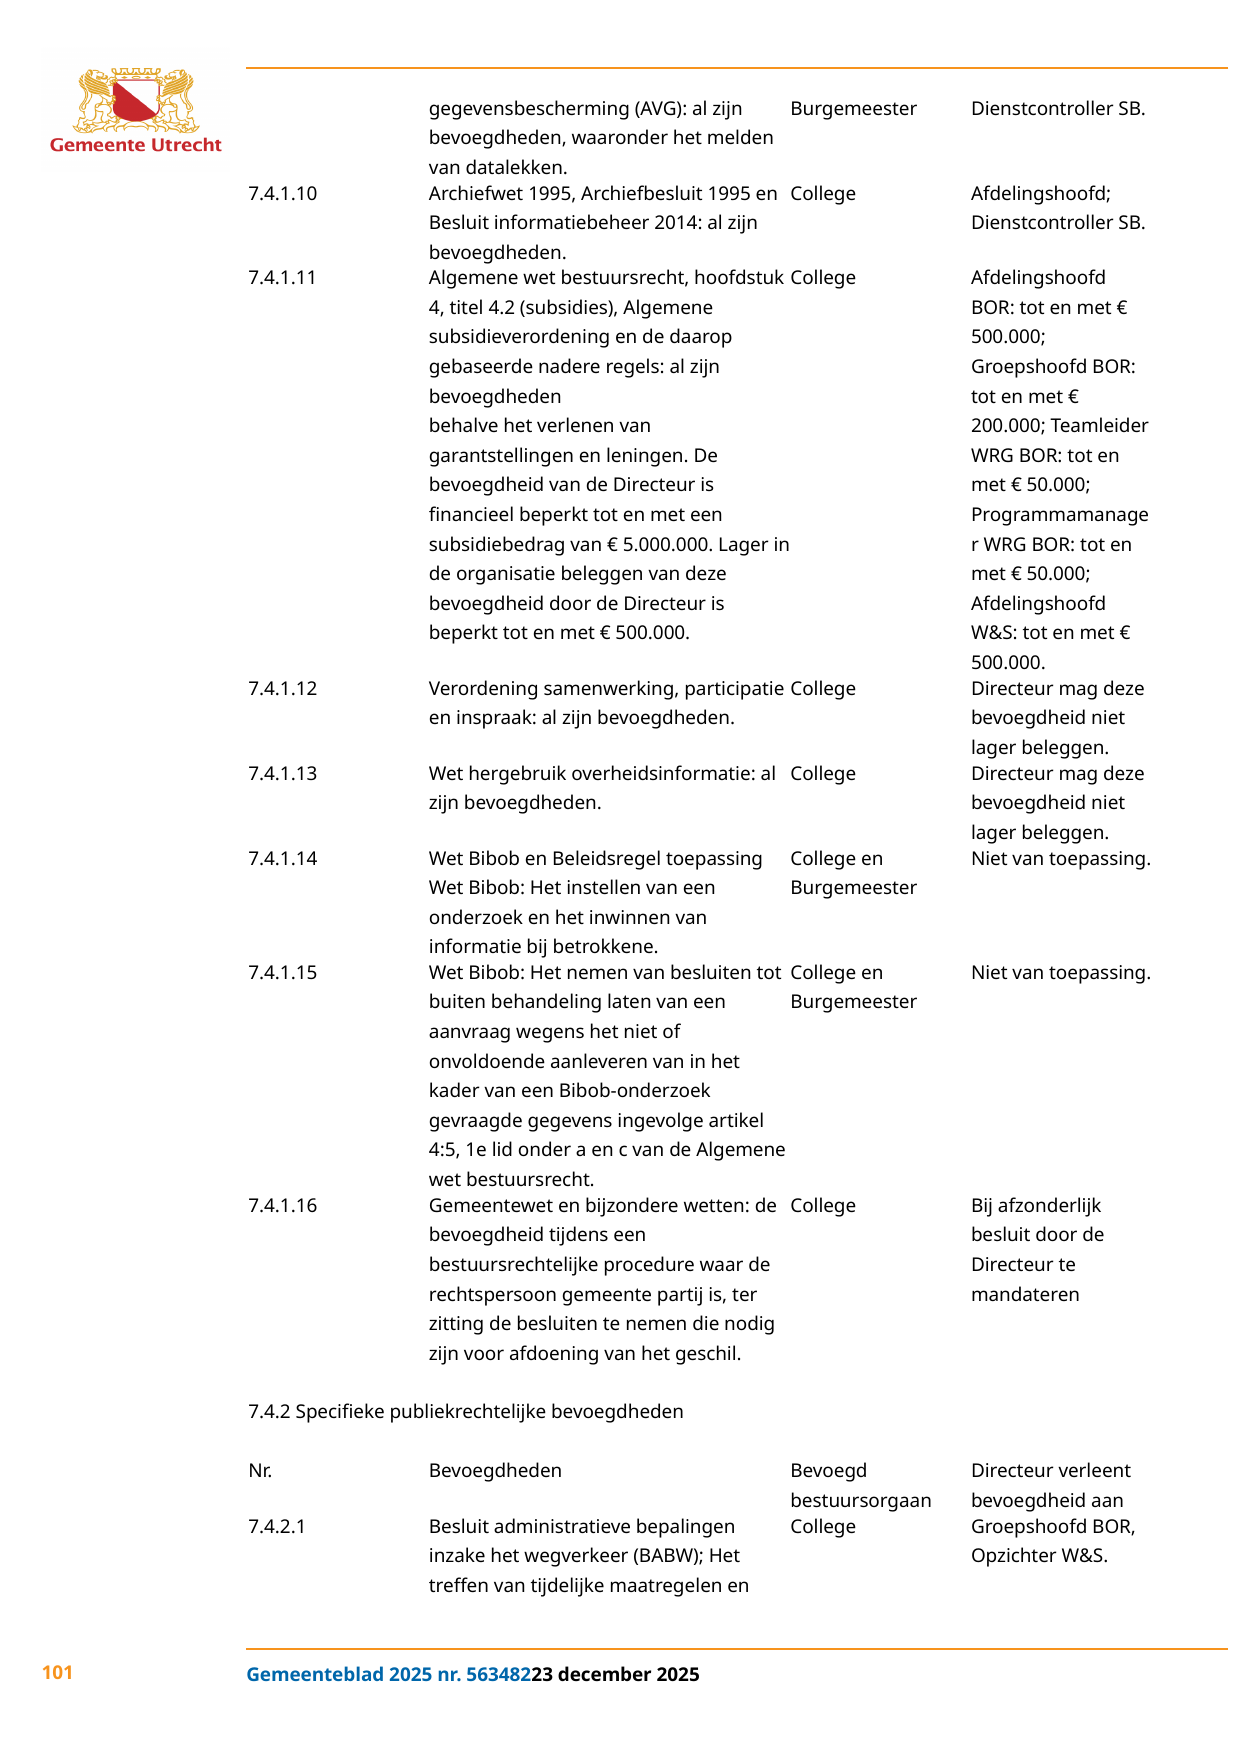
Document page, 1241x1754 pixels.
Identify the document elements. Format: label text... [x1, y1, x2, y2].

table_cell Besluit administratieve bepalingen inzake het wegverkeer (BABW); Het treffen van tijdelijke maatregelen en [429, 1513, 790, 1598]
table_cell 7.4.1.13 [248, 760, 429, 845]
table_cell College [790, 180, 971, 264]
table_cell [248, 95, 429, 180]
table_cell Niet van toepassing. [971, 845, 1152, 959]
table_cell College [790, 675, 971, 760]
table_cell College [790, 265, 971, 675]
table_header Nr. [248, 1458, 429, 1513]
table_cell 7.4.1.14 [248, 845, 429, 959]
table_cell gegevensbescherming (AVG): al zijn bevoegdheden, waaronder het melden van datalekken. [429, 95, 790, 180]
table_cell Wet Bibob en Beleidsregel toepassing Wet Bibob: Het instellen van een onderzoek en het inwinnen van informatie bij betrokkene. [429, 845, 790, 959]
table_cell 7.4.2.1 [248, 1513, 429, 1598]
table_cell Archiefwet 1995, Archiefbesluit 1995 en Besluit informatiebeheer 2014: al zijn bevoegdheden. [429, 180, 790, 264]
table_cell 7.4.1.11 [248, 265, 429, 675]
table_cell Gemeentewet en bijzondere wetten: de bevoegdheid tijdens een bestuursrechtelijke procedure waar de rechtspersoon gemeente partij is, ter zitting de besluiten te nemen die nodig zijn voor afdoening van het geschil. [429, 1192, 790, 1366]
table_cell Burgemeester [790, 95, 971, 180]
table_cell Directeur mag deze bevoegdheid niet lager beleggen. [971, 760, 1152, 845]
table_cell Wet Bibob: Het nemen van besluiten tot buiten behandeling laten van een aanvraag wegens het niet of onvoldoende aanleveren van in het kader van een Bibob-onderzoek gevraagde gegevens ingevolge artikel 4:5, 1e lid onder a en c van de Algemene wet bestuursrecht. [429, 959, 790, 1192]
table_cell College en Burgemeester [790, 845, 971, 959]
table_cell 7.4.1.12 [248, 675, 429, 760]
text 7.4.2 Specifieke publiekrechtelijke bevoegdheden [248, 1398, 1152, 1424]
table_cell 7.4.1.10 [248, 180, 429, 264]
table_cell College [790, 1192, 971, 1366]
table_cell Niet van toepassing. [971, 959, 1152, 1192]
table_cell Groepshoofd BOR, Opzichter W&S. [971, 1513, 1152, 1598]
table_cell Afdelingshoofd BOR: tot en met € 500.000; Groepshoofd BOR: tot en met € 200.000; Teamleider WRG BOR: tot en met € 50.000; Programmamanager WRG BOR: tot en met € 50.000; Afdelingshoofd W&S: tot en met € 500.000. [971, 265, 1152, 675]
table_cell 7.4.1.15 [248, 959, 429, 1192]
table_cell College en Burgemeester [790, 959, 971, 1192]
table_cell Bij afzonderlijk besluit door de Directeur te mandateren [971, 1192, 1152, 1366]
table_header Bevoegdheden [429, 1458, 790, 1513]
table_cell Dienstcontroller SB. [971, 95, 1152, 180]
table_cell College [790, 760, 971, 845]
table_cell College [790, 1513, 971, 1598]
table_header Bevoegd bestuursorgaan [790, 1458, 971, 1513]
picture [41, 47, 231, 172]
table_cell Afdelingshoofd; Dienstcontroller SB. [971, 180, 1152, 264]
table_cell 7.4.1.16 [248, 1192, 429, 1366]
table_header Directeur verleent bevoegdheid aan [971, 1458, 1152, 1513]
table_cell Verordening samenwerking, participatie en inspraak: al zijn bevoegdheden. [429, 675, 790, 760]
table_cell Wet hergebruik overheidsinformatie: al zijn bevoegdheden. [429, 760, 790, 845]
table_cell Algemene wet bestuursrecht, hoofdstuk 4, titel 4.2 (subsidies), Algemene subsidieverordening en de daarop gebaseerde nadere regels: al zijn bevoegdheden behalve het verlenen van garantstellingen en leningen. De bevoegdheid van de Directeur is financieel beperkt tot en met een subsidiebedrag van € 5.000.000. Lager in de organisatie beleggen van deze bevoegdheid door de Directeur is beperkt tot en met € 500.000. [429, 265, 790, 675]
table_cell Directeur mag deze bevoegdheid niet lager beleggen. [971, 675, 1152, 760]
